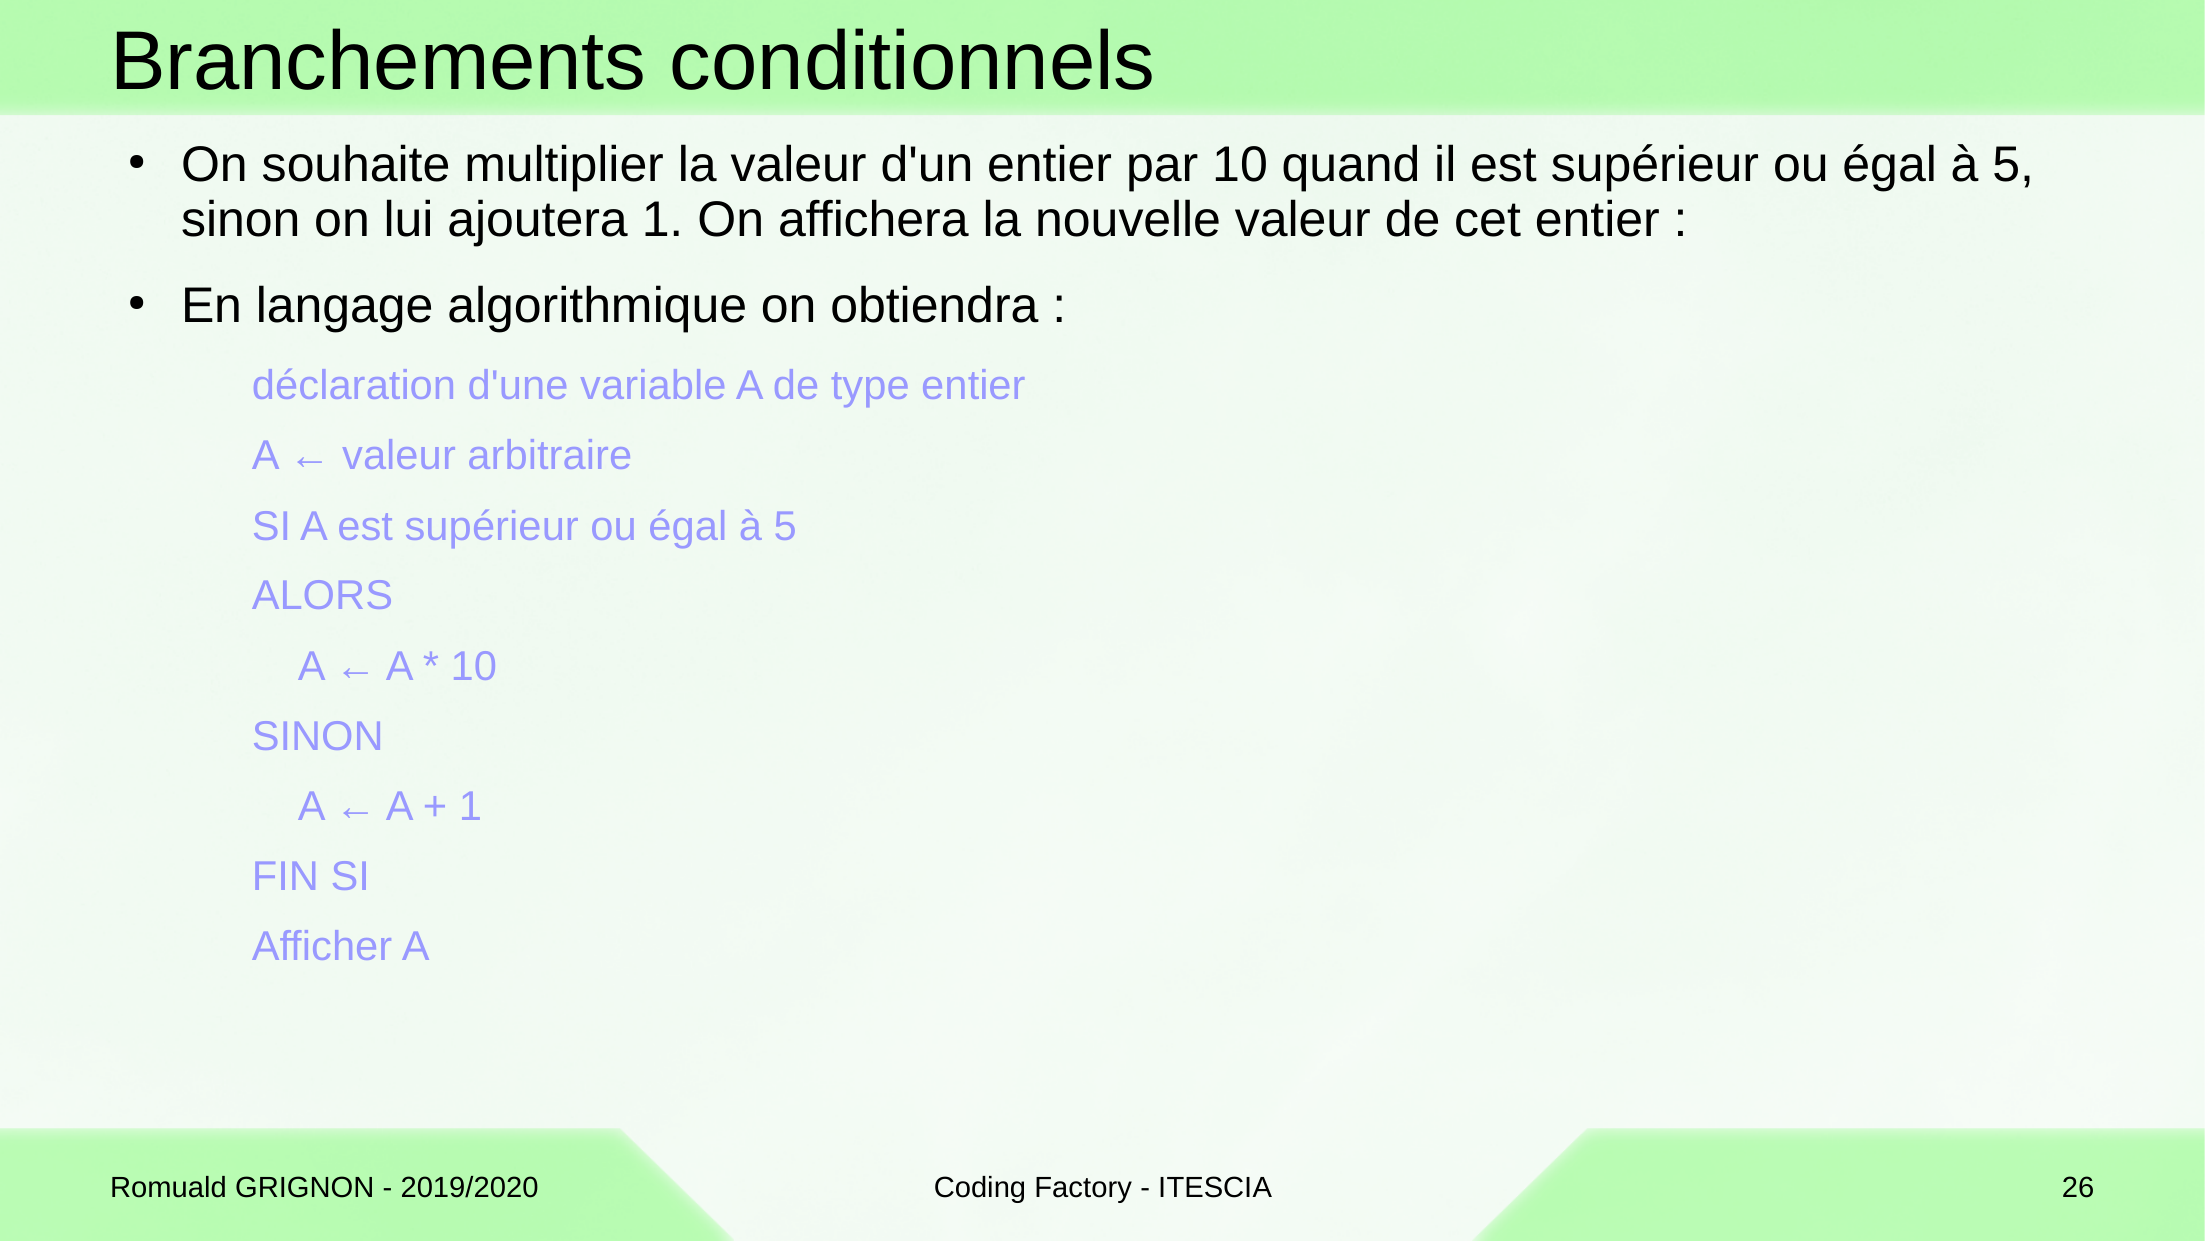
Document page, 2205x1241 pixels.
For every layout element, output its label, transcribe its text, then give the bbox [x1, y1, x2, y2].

picture [0, 0, 2205, 1241]
list On souhaite multiplier la valeur d'un entier par 10 quand il est supérieur ou égal à 5, sinon on lui ajoutera 1. On affichera la nouvelle valeur de cet entier : En langage algorithmique on obtiendra : déclaration d'une variable A de type entier A ← valeur arbitraire SI A est supérieur ou égal à 5 ALORS A ← A * 10 SINON A ← A + 1 FIN SI Afficher A [110, 206, 2095, 1052]
title Branchements conditionnels [110, 49, 2095, 206]
